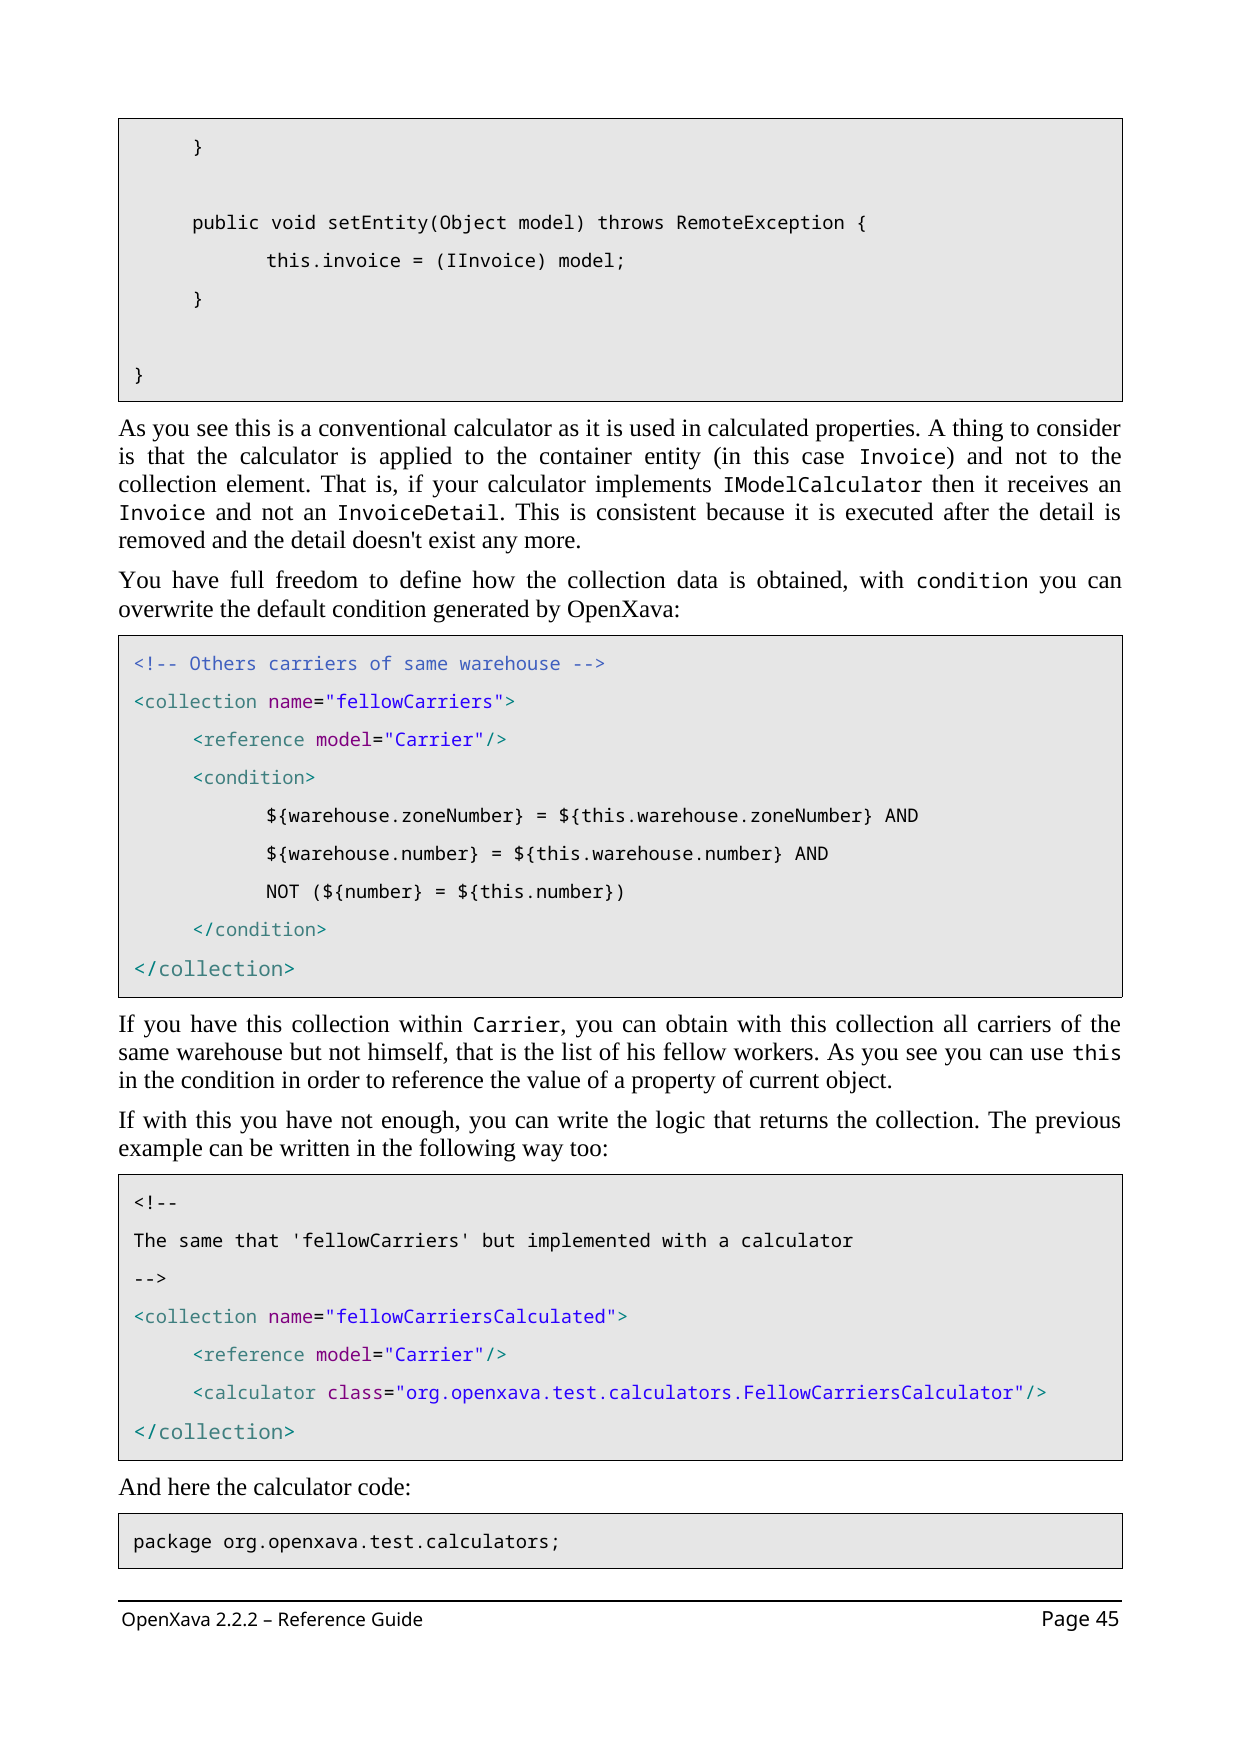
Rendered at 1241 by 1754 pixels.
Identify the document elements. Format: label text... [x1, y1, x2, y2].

text ${warehouse.zoneNumber} = ${this.warehouse.zoneNumber} AND [119, 787, 1122, 825]
text --> [119, 1250, 1122, 1288]
text package org.openxava.test.calculators; [119, 1514, 1122, 1568]
text NOT (${number} = ${this.number}) [119, 863, 1122, 901]
text this.invoice = (IInvoice) model; [119, 232, 1122, 270]
text <reference model="Carrier"/> [119, 711, 1122, 749]
text If you have this collection within Carrier, you can obtain with this collection all carriers of the same warehouse but not himself, that is the list of his fellow workers. As you see you can use this in the condition in order to reference the value of a property of current object. [118, 1010, 1122, 1094]
text And here the calculator code: [118, 1473, 1122, 1501]
text </condition> [119, 901, 1122, 939]
text <condition> [119, 749, 1122, 787]
text } [119, 346, 1122, 401]
text <collection name="fellowCarriers"> [119, 673, 1122, 711]
text </collection> [119, 939, 1122, 997]
text <calculator class="org.openxava.test.calculators.FellowCarriersCalculator"/> [119, 1364, 1122, 1402]
text As you see this is a conventional calculator as it is used in calculated properties. A thing to consider is that the calculator is applied to the container entity (in this case Invoice) and not to the collection element. That is, if your calculator implements IModelCalculator then it receives an Invoice and not an InvoiceDetail. This is consistent because it is executed after the detail is removed and the detail doesn't exist any more. [118, 414, 1122, 554]
text <collection name="fellowCarriersCalculated"> [119, 1288, 1122, 1326]
text </collection> [119, 1402, 1122, 1460]
text } [119, 270, 1122, 308]
text <!-- [119, 1175, 1122, 1212]
text <!-- Others carriers of same warehouse --> [119, 636, 1122, 673]
text You have full freedom to define how the collection data is obtained, with condition you can overwrite the default condition generated by OpenXava: [118, 567, 1122, 623]
text } [119, 119, 1122, 156]
text public void setEntity(Object model) throws RemoteException { [119, 194, 1122, 232]
text If with this you have not enough, you can write the logic that returns the collection. The previous example can be written in the following way too: [118, 1106, 1122, 1162]
text <reference model="Carrier"/> [119, 1326, 1122, 1364]
text ${warehouse.number} = ${this.warehouse.number} AND [119, 825, 1122, 863]
text The same that 'fellowCarriers' but implemented with a calculator [119, 1212, 1122, 1250]
